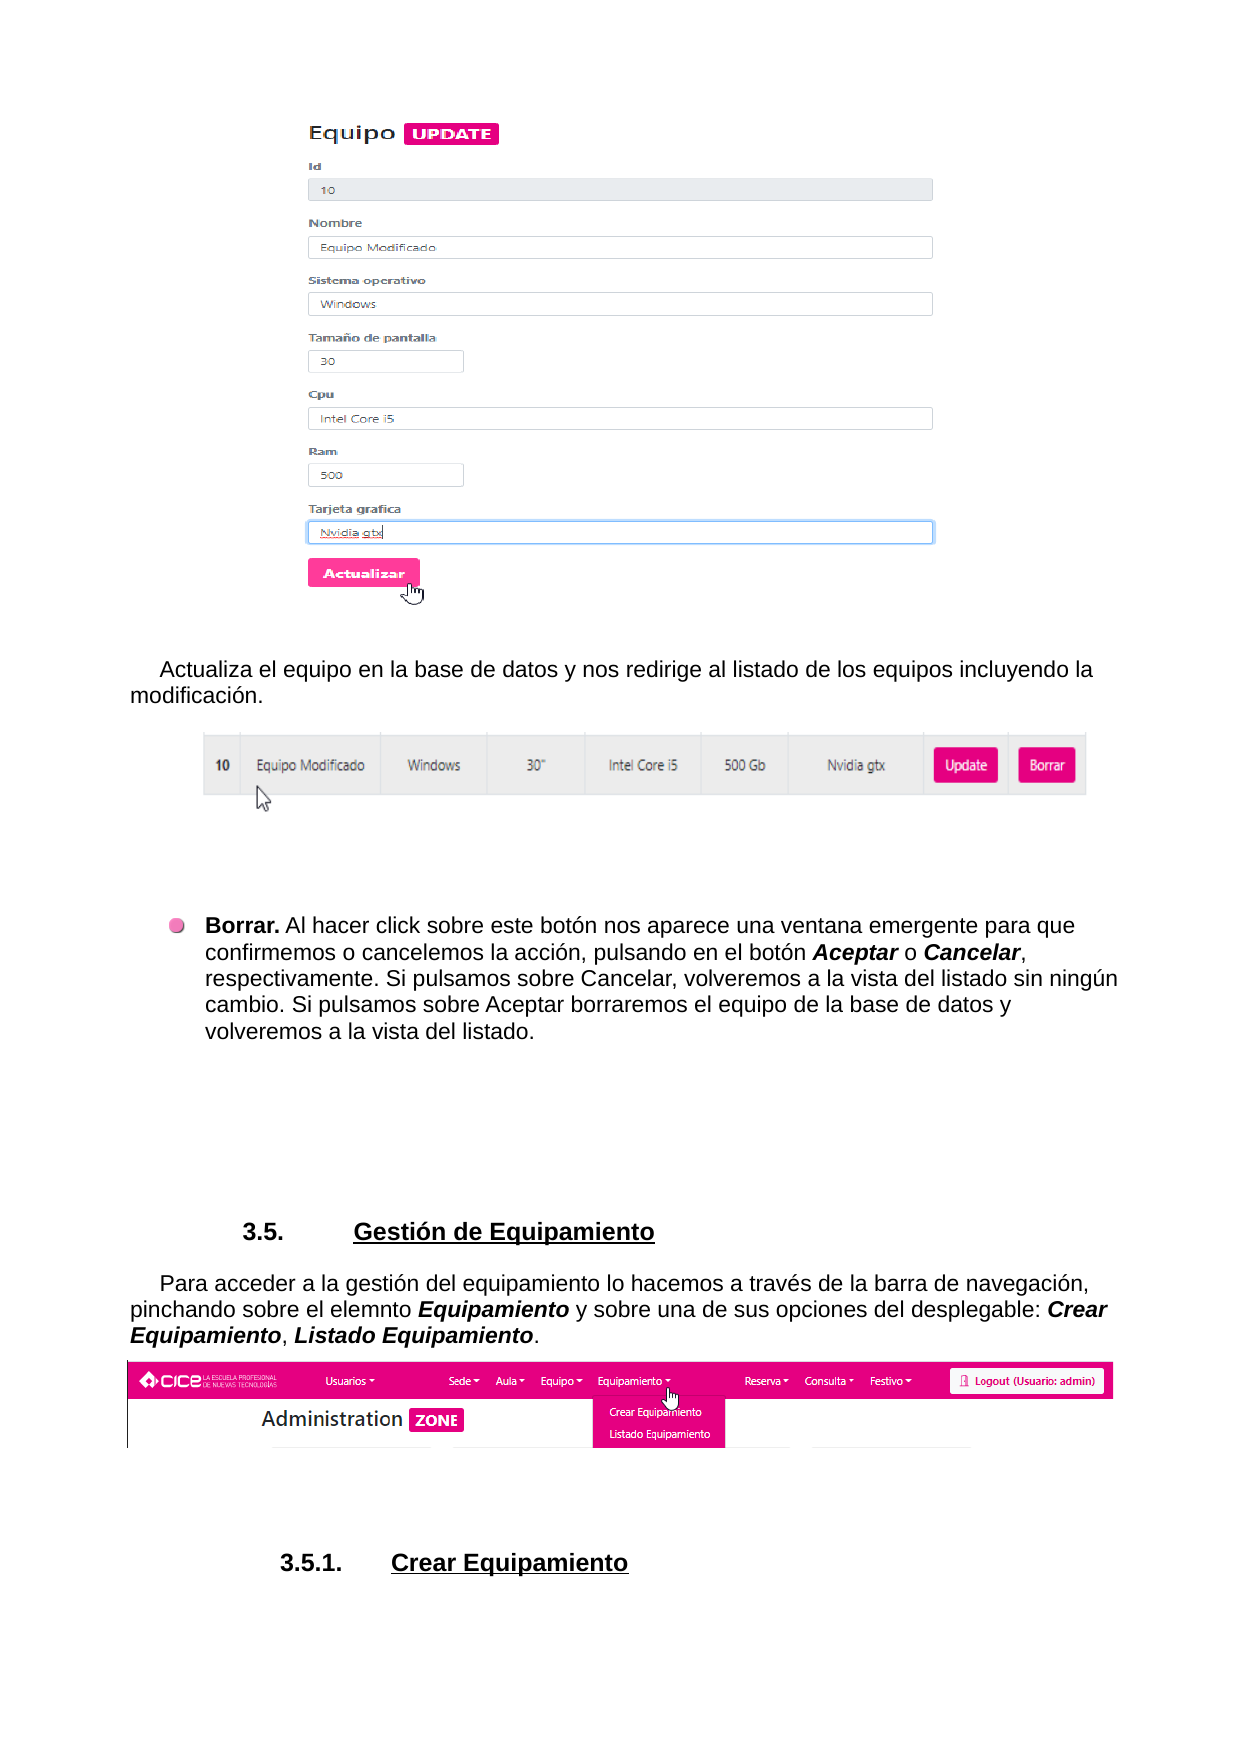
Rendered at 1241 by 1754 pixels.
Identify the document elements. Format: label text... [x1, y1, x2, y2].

list Gestión de Equipamiento [242, 1217, 1122, 1246]
picture [294, 118, 943, 606]
text Para acceder a la gestión del equipamiento lo hacemos a través de la barra de navegación, pinchando sobre el elemnto Equipamiento y sobre una de sus opciones del desplegable: Crear Equipamiento, Listado Equipamiento. [130, 1269, 1116, 1349]
picture [127, 1360, 1114, 1448]
list Borrar. Al hacer click sobre este botón nos aparece una ventana emergente para que confirmemos o cancelemos la acción, pulsando en el botón Aceptar o Cancelar, respectivamente. Si pulsamos sobre Cancelar, volveremos a la vista del listado sin ningún cambio. Si pulsamos sobre Aceptar borraremos el equipo de la base de datos y volveremos a la vista del listado. [167, 912, 1122, 1044]
picture [202, 732, 1090, 813]
text Actualiza el equipo en la base de datos y nos redirige al listado de los equipos incluyendo la modificación. [130, 656, 1116, 709]
list Crear Equipamiento [280, 1548, 1122, 1576]
picture [168, 917, 186, 934]
